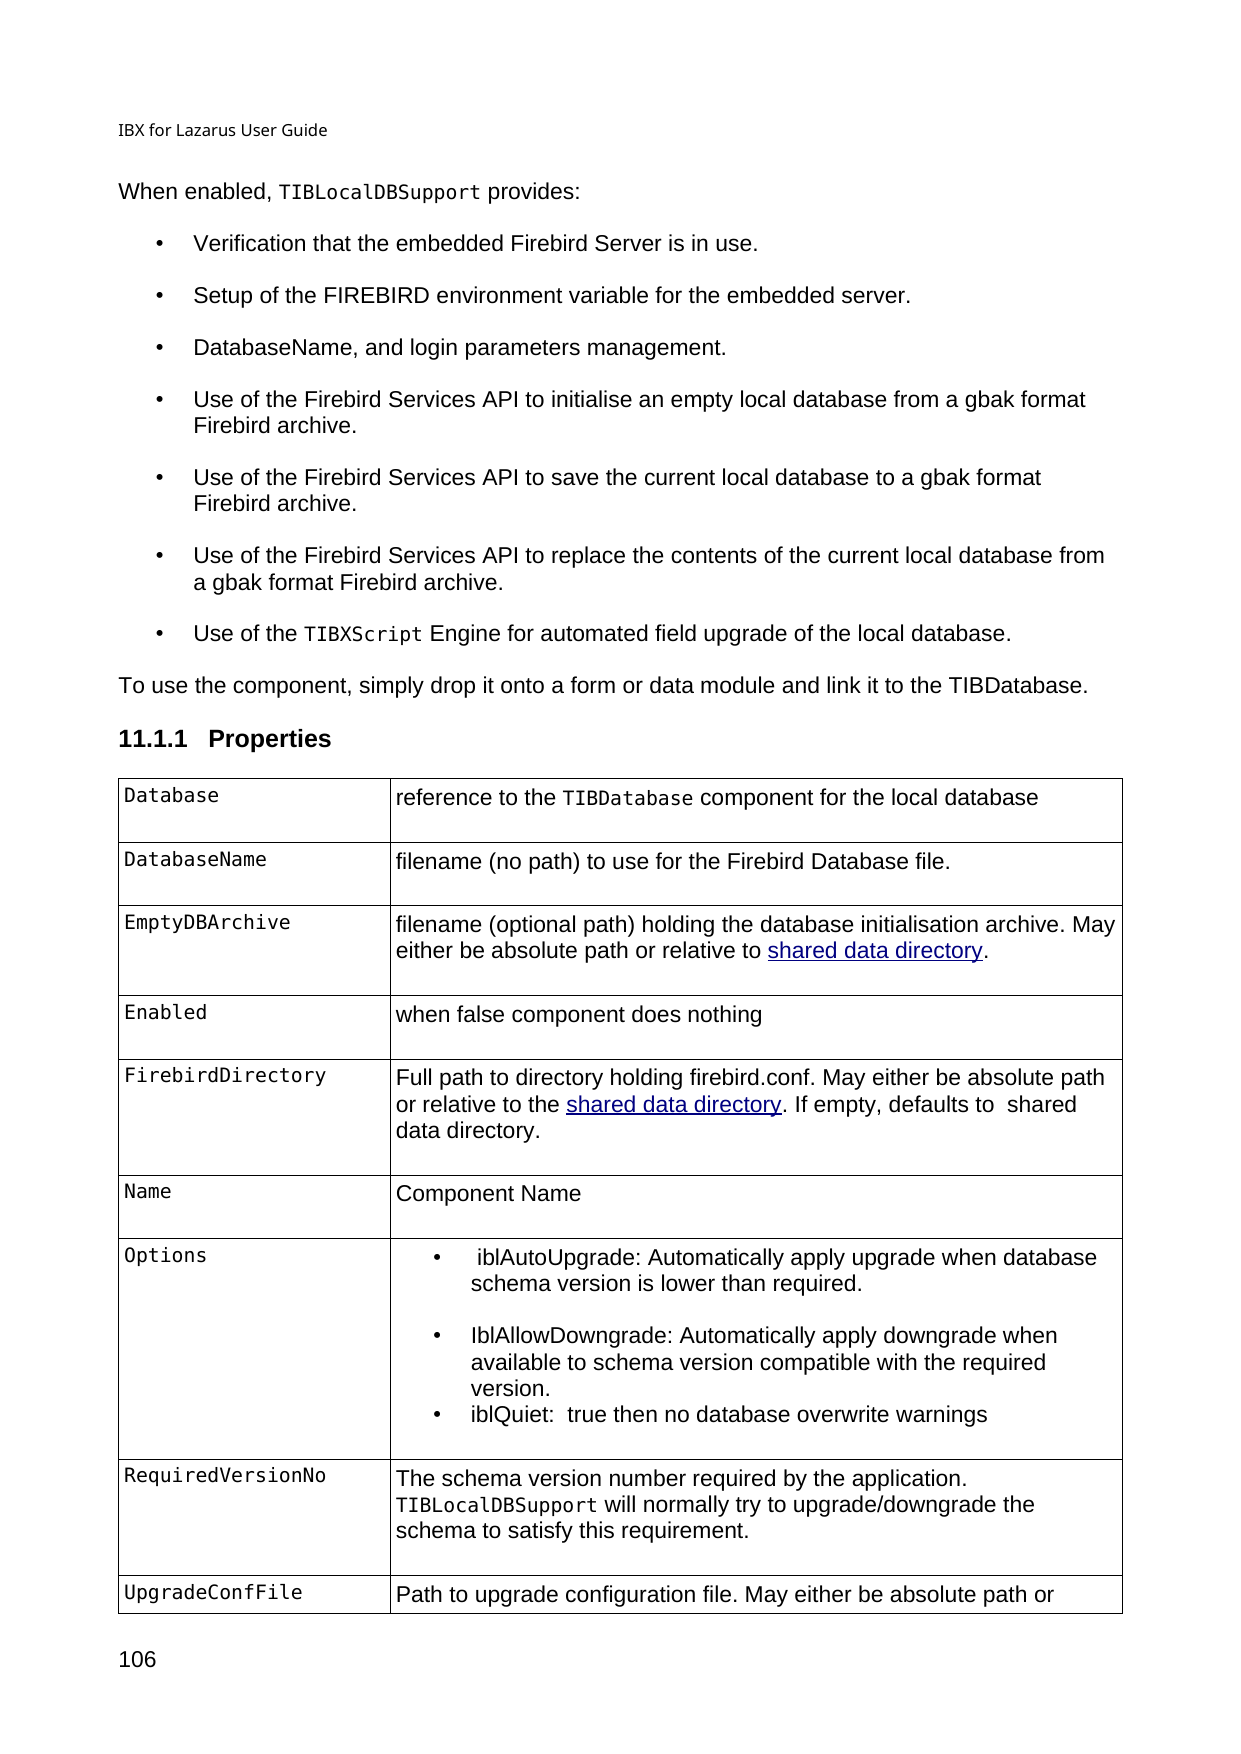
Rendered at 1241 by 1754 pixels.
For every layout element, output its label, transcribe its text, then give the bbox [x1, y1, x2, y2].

list Use of the Firebird Services API to save the current local database to a gbak format Firebird archive. [156, 464, 1122, 517]
table_cell filename (optional path) holding the database initialisation archive. May either be absolute path or relative to shared data directory. [391, 906, 1122, 995]
list DatabaseName, and login parameters management. [156, 334, 1122, 360]
list Use of the Firebird Services API to replace the contents of the current local database from a gbak format Firebird archive. [156, 542, 1122, 595]
table_cell RequiredVersionNo [119, 1460, 390, 1575]
table_cell Options [119, 1239, 390, 1459]
table_cell The schema version number required by the application. TIBLocalDBSupport will normally try to upgrade/downgrade the schema to satisfy this requirement. [391, 1460, 1122, 1575]
table_cell EmptyDBArchive [119, 906, 390, 995]
list Use of the TIBXScript Engine for automated field upgrade of the local database. [156, 620, 1122, 647]
text To use the component, simply drop it onto a form or data module and link it to the TIBDatabase. [118, 672, 1122, 698]
list Use of the Firebird Services API to initialise an empty local database from a gbak format Firebird archive. [156, 386, 1122, 438]
table_cell Name [119, 1176, 390, 1238]
text When enabled, TIBLocalDBSupport provides: [118, 178, 1122, 204]
table_cell Component Name [391, 1176, 1122, 1238]
table_cell UpgradeConfFile [119, 1576, 390, 1613]
table_header Database [119, 779, 390, 842]
table_cell FirebirdDirectory [119, 1060, 390, 1174]
list Setup of the FIREBIRD environment variable for the embedded server. [156, 282, 1122, 308]
table_cell Enabled [119, 996, 390, 1058]
table_cell when false component does nothing [391, 996, 1122, 1058]
table_cell filename (no path) to use for the Firebird Database file. [391, 843, 1122, 905]
table_cell Path to upgrade configuration file. May either be absolute path or [391, 1576, 1122, 1613]
subtitle Properties [118, 724, 1122, 753]
table_cell DatabaseName [119, 843, 390, 905]
list Verification that the embedded Firebird Server is in use. [156, 230, 1122, 256]
table_cell iblAutoUpgrade: Automatically apply upgrade when database schema version is lower than required. IblAllowDowngrade: Automatically apply downgrade when available to schema version compatible with the required version. iblQuiet: true then no database overwrite warnings [391, 1239, 1122, 1459]
table_cell Full path to directory holding firebird.conf. May either be absolute path or relative to the shared data directory. If empty, defaults to shared data directory. [391, 1060, 1122, 1174]
table_header reference to the TIBDatabase component for the local database [391, 779, 1122, 842]
